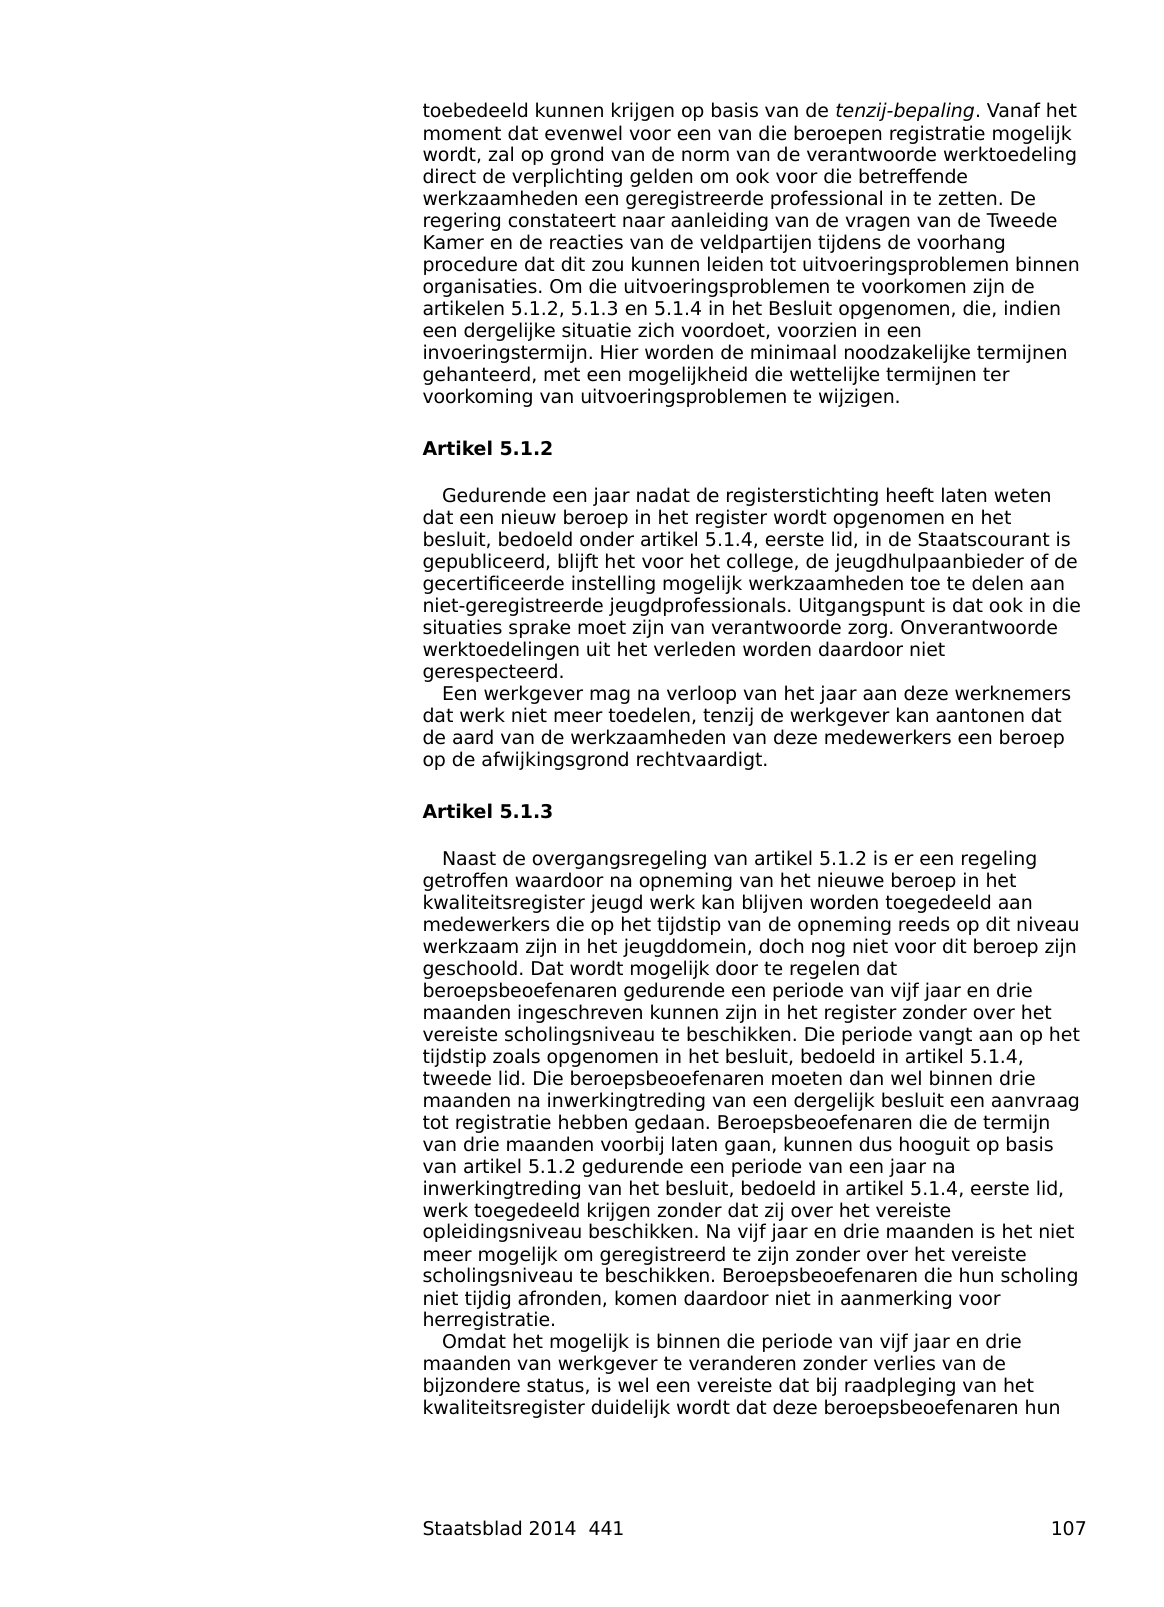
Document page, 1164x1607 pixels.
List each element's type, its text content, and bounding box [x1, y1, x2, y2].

subtitle Artikel 5.1.2 [422, 438, 1087, 460]
text Een werkgever mag na verloop van het jaar aan deze werknemers dat werk niet meer toedelen, tenzij de werkgever kan aantonen dat de aard van de werkzaamheden van deze medewerkers een beroep op de afwijkingsgrond rechtvaardigt. [422, 683, 1087, 771]
subtitle Artikel 5.1.3 [422, 801, 1087, 823]
text Naast de overgangsregeling van artikel 5.1.2 is er een regeling getroffen waardoor na opneming van het nieuwe beroep in het kwaliteitsregister jeugd werk kan blijven worden toegedeeld aan medewerkers die op het tijdstip van de opneming reeds op dit niveau werkzaam zijn in het jeugddomein, doch nog niet voor dit beroep zijn geschoold. Dat wordt mogelijk door te regelen dat beroepsbeoefenaren gedurende een periode van vijf jaar en drie maanden ingeschreven kunnen zijn in het register zonder over het vereiste scholingsniveau te beschikken. Die periode vangt aan op het tijdstip zoals opgenomen in het besluit, bedoeld in artikel 5.1.4, tweede lid. Die beroepsbeoefenaren moeten dan wel binnen drie maanden na inwerkingtreding van een dergelijk besluit een aanvraag tot registratie hebben gedaan. Beroepsbeoefenaren die de termijn van drie maanden voorbij laten gaan, kunnen dus hooguit op basis van artikel 5.1.2 gedurende een periode van een jaar na inwerkingtreding van het besluit, bedoeld in artikel 5.1.4, eerste lid, werk toegedeeld krijgen zonder dat zij over het vereiste opleidingsniveau beschikken. Na vijf jaar en drie maanden is het niet meer mogelijk om geregistreerd te zijn zonder over het vereiste scholingsniveau te beschikken. Beroepsbeoefenaren die hun scholing niet tijdig afronden, komen daardoor niet in aanmerking voor herregistratie. [422, 848, 1087, 1331]
text Omdat het mogelijk is binnen die periode van vijf jaar en drie maanden van werkgever te veranderen zonder verlies van de bijzondere status, is wel een vereiste dat bij raadpleging van het kwaliteitsregister duidelijk wordt dat deze beroepsbeoefenaren hun [422, 1331, 1087, 1419]
text toebedeeld kunnen krijgen op basis van de tenzij-bepaling. Vanaf het moment dat evenwel voor een van die beroepen registratie mogelijk wordt, zal op grond van de norm van de verantwoorde werktoedeling direct de verplichting gelden om ook voor die betreffende werkzaamheden een geregistreerde professional in te zetten. De regering constateert naar aanleiding van de vragen van de Tweede Kamer en de reacties van de veldpartijen tijdens de voorhang procedure dat dit zou kunnen leiden tot uitvoeringsproblemen binnen organisaties. Om die uitvoeringsproblemen te voorkomen zijn de artikelen 5.1.2, 5.1.3 en 5.1.4 in het Besluit opgenomen, die, indien een dergelijke situatie zich voordoet, voorzien in een invoeringstermijn. Hier worden de minimaal noodzakelijke termijnen gehanteerd, met een mogelijkheid die wettelijke termijnen ter voorkoming van uitvoeringsproblemen te wijzigen. [422, 100, 1087, 408]
text Gedurende een jaar nadat de registerstichting heeft laten weten dat een nieuw beroep in het register wordt opgenomen en het besluit, bedoeld onder artikel 5.1.4, eerste lid, in de Staatscourant is gepubliceerd, blijft het voor het college, de jeugdhulpaanbieder of de gecertificeerde instelling mogelijk werkzaamheden toe te delen aan niet-geregistreerde jeugdprofessionals. Uitgangspunt is dat ook in die situaties sprake moet zijn van verantwoorde zorg. Onverantwoorde werktoedelingen uit het verleden worden daardoor niet gerespecteerd. [422, 485, 1087, 683]
